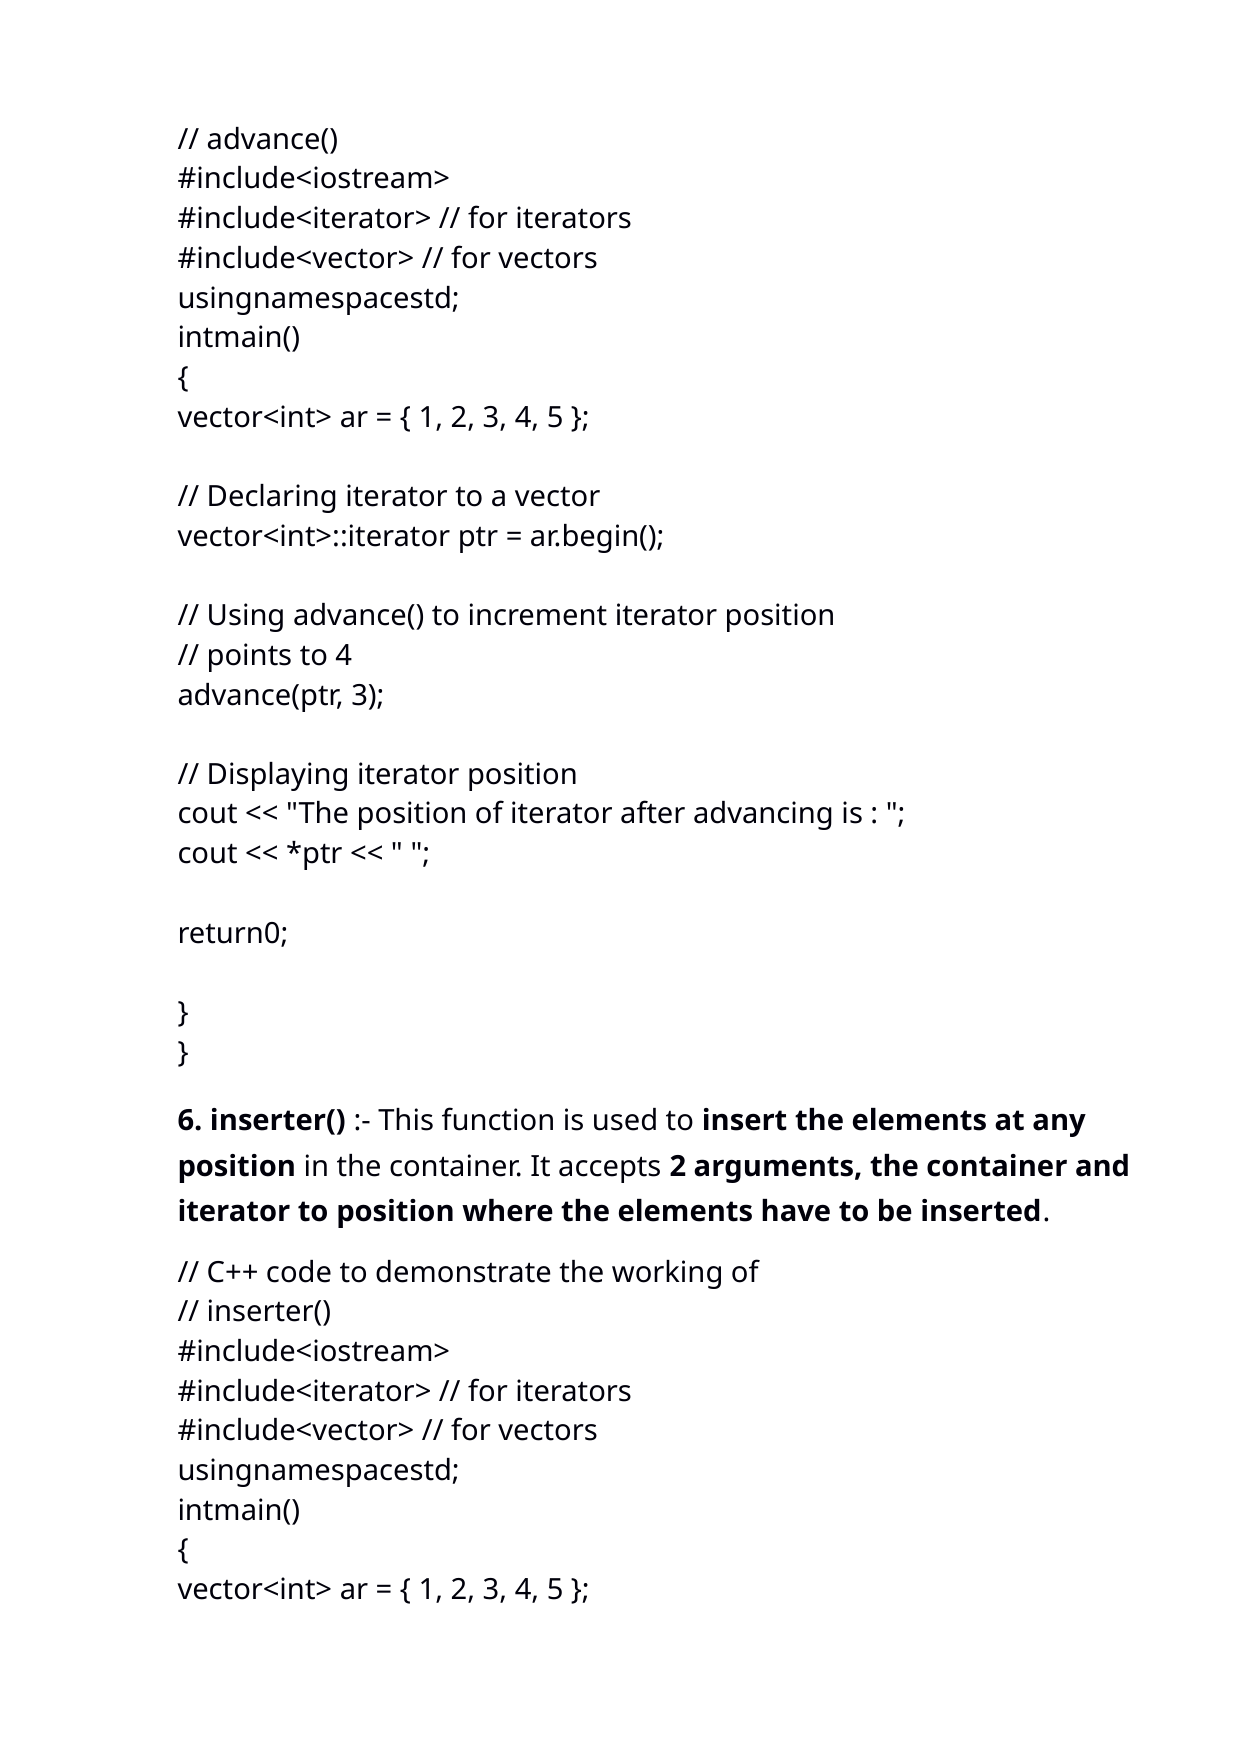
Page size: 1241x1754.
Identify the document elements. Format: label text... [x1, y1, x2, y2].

text cout << "The position of iterator after advancing is : "; [177, 793, 1152, 832]
text vector<int>::iterator ptr = ar.begin(); [177, 515, 1152, 555]
text } [177, 1031, 1152, 1071]
text // Using advance() to increment iterator position [177, 594, 1152, 634]
text // advance() [177, 118, 1152, 158]
text #include<iostream> [177, 158, 1152, 197]
text #include<iterator> // for iterators [177, 1370, 1152, 1409]
text // Declaring iterator to a vector [177, 475, 1152, 515]
text { [177, 1529, 1152, 1568]
text 6. inserter() :- This function is used to insert the elements at any position in the container. It accepts 2 arguments, the container and iterator to position where the elements have to be inserted. [177, 1099, 1152, 1230]
text #include<vector> // for vectors [177, 237, 1152, 277]
text } [177, 991, 1152, 1031]
text intmain() [177, 1489, 1152, 1529]
text vector<int> ar = { 1, 2, 3, 4, 5 }; [177, 396, 1152, 436]
text return0; [177, 912, 1152, 952]
text { [177, 356, 1152, 396]
text usingnamespacestd; [177, 277, 1152, 317]
text // inserter() [177, 1291, 1152, 1330]
text #include<vector> // for vectors [177, 1409, 1152, 1449]
text // C++ code to demonstrate the working of [177, 1251, 1152, 1291]
text // Displaying iterator position [177, 753, 1152, 793]
text cout << *ptr << " "; [177, 832, 1152, 872]
text // points to 4 [177, 634, 1152, 674]
text intmain() [177, 317, 1152, 356]
text vector<int> ar = { 1, 2, 3, 4, 5 }; [177, 1568, 1152, 1608]
text usingnamespacestd; [177, 1449, 1152, 1489]
text advance(ptr, 3); [177, 674, 1152, 713]
text #include<iterator> // for iterators [177, 197, 1152, 237]
text #include<iostream> [177, 1330, 1152, 1370]
